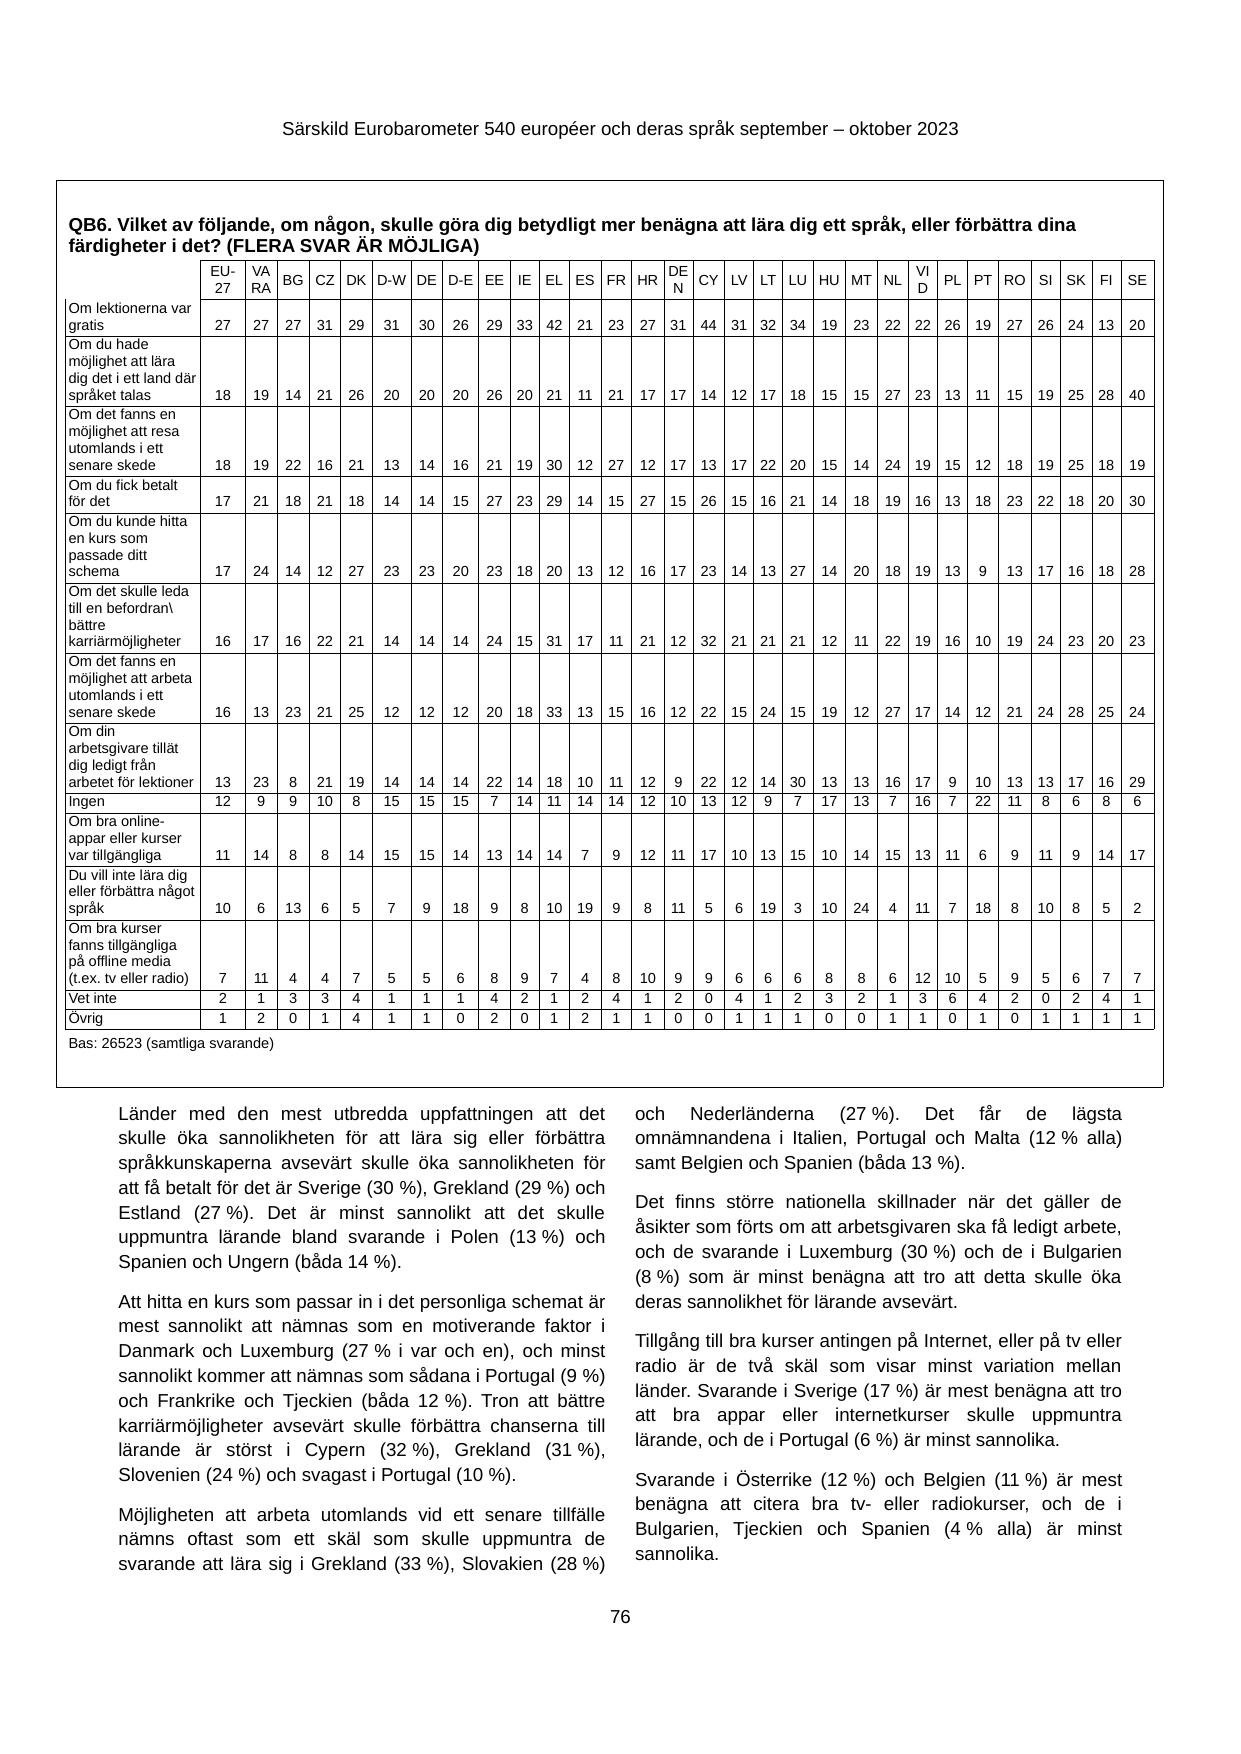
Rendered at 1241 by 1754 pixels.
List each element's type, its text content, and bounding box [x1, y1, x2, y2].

table_cell FI [1093, 261, 1121, 299]
table_cell 14 [412, 724, 442, 793]
table_cell DE [412, 261, 442, 299]
table_cell 24 [479, 584, 510, 653]
table_cell SK [1061, 261, 1092, 299]
table_cell 13 [999, 724, 1031, 793]
table_cell ES [570, 261, 601, 299]
table_cell PT [968, 261, 998, 299]
table_cell 1 [373, 991, 411, 1009]
table_cell 15 [443, 477, 478, 513]
table_cell 17 [754, 337, 782, 406]
table_cell 19 [341, 724, 372, 793]
table_cell 6 [938, 991, 967, 1009]
table_cell 4 [725, 991, 753, 1009]
table_cell 13 [814, 724, 845, 793]
table_cell 9 [278, 794, 309, 813]
table_cell 19 [754, 867, 782, 919]
table_cell 27 [878, 654, 908, 723]
table_cell 24 [754, 654, 782, 723]
table_cell 9 [602, 814, 631, 866]
table_cell 2 [570, 991, 601, 1009]
table_cell 16 [278, 584, 309, 653]
table_cell 17 [201, 477, 245, 513]
table_cell 11 [938, 814, 967, 866]
table_cell 11 [602, 724, 631, 793]
table_cell 7 [938, 794, 967, 813]
table_cell 44 [694, 300, 724, 336]
text Att hitta en kurs som passar in i det personliga schemat är mest sannolikt att nämnas som en motiverande faktor i Danmark och Luxemburg (27 % i var och en), och minst sannolikt kommer att nämnas som sådana i Portugal (9 %) och Frankrike och Tjeckien (båda 12 %). Tron att bättre karriärmöjligheter avsevärt skulle förbättra chanserna till lärande är störst i Cypern (32 %), Grekland (31 %), Slovenien (24 %) och svagast i Portugal (10 %). [118, 1290, 605, 1486]
table_cell 7 [878, 794, 908, 813]
table_cell 19 [909, 584, 937, 653]
table_cell 20 [443, 514, 478, 583]
table_cell 16 [201, 584, 245, 653]
table_cell 26 [694, 477, 724, 513]
text Möjligheten att arbeta utomlands vid ett senare tillfälle nämns oftast som ett skäl som skulle uppmuntra de svarande att lära sig i Grekland (33 %), Slovakien (28 %) [118, 1503, 605, 1574]
table_cell 6 [725, 921, 753, 989]
table_cell 4 [341, 1010, 372, 1029]
table_cell 0 [999, 1010, 1031, 1029]
table_cell 11 [665, 867, 693, 919]
table_cell 8 [632, 867, 664, 919]
table_cell 11 [602, 584, 631, 653]
table_cell 11 [540, 794, 569, 813]
table_cell 11 [909, 867, 937, 919]
table_cell 18 [540, 724, 569, 793]
table_cell 9 [246, 794, 277, 813]
table_cell 14 [278, 514, 309, 583]
table_cell 27 [201, 300, 245, 336]
table_cell 23 [1061, 584, 1092, 653]
table_cell 17 [246, 584, 277, 653]
table_cell 18 [846, 477, 877, 513]
table_cell [937, 1030, 967, 1057]
table_cell 12 [373, 654, 411, 723]
table_cell 24 [846, 867, 877, 919]
table_cell 20 [1093, 584, 1121, 653]
table_cell 2 [246, 1010, 277, 1029]
table_cell 14 [754, 724, 782, 793]
table_cell 15 [814, 337, 845, 406]
table_cell 11 [968, 337, 998, 406]
table_cell 4 [310, 921, 340, 989]
table_cell 14 [412, 407, 442, 476]
table_cell 18 [1093, 407, 1121, 476]
table_cell 14 [278, 337, 309, 406]
table_cell 23 [412, 514, 442, 583]
table_cell 19 [999, 584, 1031, 653]
table_cell 16 [909, 477, 937, 513]
table_cell 15 [878, 814, 908, 866]
table_cell D-E [443, 261, 478, 299]
table_cell 13 [754, 814, 782, 866]
table_cell Om du fick betalt för det [66, 477, 200, 513]
table_cell 18 [1061, 477, 1092, 513]
table_cell 15 [602, 654, 631, 723]
table_cell 12 [310, 514, 340, 583]
table_cell 27 [341, 514, 372, 583]
table_cell 1 [201, 1010, 245, 1029]
table_cell 9 [412, 867, 442, 919]
table_cell 13 [999, 514, 1031, 583]
table_cell 1 [1122, 991, 1154, 1009]
table_cell 16 [632, 654, 664, 723]
table_cell 1 [443, 991, 478, 1009]
table_cell 17 [1061, 724, 1092, 793]
table_cell 13 [570, 514, 601, 583]
table_cell HU [814, 261, 845, 299]
table_cell 22 [1032, 477, 1060, 513]
table_cell 16 [878, 724, 908, 793]
text Det finns större nationella skillnader när det gäller de åsikter som förts om att arbetsgivaren ska få ledigt arbete, och de svarande i Luxemburg (30 %) och de i Bulgarien (8 %) som är minst benägna att tro att detta skulle öka deras sannolikhet för lärande avsevärt. [635, 1191, 1122, 1312]
table_cell 15 [783, 814, 813, 866]
table_cell 15 [814, 407, 845, 476]
table_cell 22 [694, 654, 724, 723]
table_cell 9 [999, 814, 1031, 866]
table_cell 13 [846, 794, 877, 813]
table_cell LU [783, 261, 813, 299]
table_cell 9 [1061, 814, 1092, 866]
table_cell 29 [1122, 724, 1154, 793]
table_cell 9 [938, 724, 967, 793]
table_cell 12 [412, 654, 442, 723]
table_cell 11 [246, 921, 277, 989]
table_cell 18 [511, 514, 539, 583]
table_cell EE [479, 261, 510, 299]
table_cell 11 [999, 794, 1031, 813]
table_cell 16 [909, 794, 937, 813]
table_cell 9 [665, 921, 693, 989]
table_cell 17 [909, 724, 937, 793]
table_cell 3 [909, 991, 937, 1009]
table_cell 24 [1061, 300, 1092, 336]
table_cell 21 [754, 584, 782, 653]
table_cell 4 [570, 921, 601, 989]
text Tillgång till bra kurser antingen på Internet, eller på tv eller radio är de två skäl som visar minst variation mellan länder. Svarande i Sverige (17 %) är mest benägna att tro att bra appar eller internetkurser skulle uppmuntra lärande, och de i Portugal (6 %) är minst sannolika. [635, 1330, 1122, 1451]
table_cell 15 [938, 407, 967, 476]
table_cell EL [540, 261, 569, 299]
table_cell 19 [878, 477, 908, 513]
table_cell 1 [878, 991, 908, 1009]
table_cell 22 [479, 724, 510, 793]
table_cell 19 [246, 407, 277, 476]
table_cell [65, 260, 200, 299]
table_cell 7 [373, 867, 411, 919]
table_cell 12 [909, 921, 937, 989]
table_cell 13 [938, 514, 967, 583]
table_cell 15 [602, 477, 631, 513]
table_cell 27 [999, 300, 1031, 336]
table_cell SI [1032, 261, 1060, 299]
table_cell 17 [665, 337, 693, 406]
table_cell 8 [999, 867, 1031, 919]
table_cell 26 [479, 337, 510, 406]
table_cell 14 [814, 477, 845, 513]
table_cell 0 [938, 1010, 967, 1029]
table_cell 1 [754, 1010, 782, 1029]
table_cell 24 [246, 514, 277, 583]
table_cell 5 [968, 921, 998, 989]
table_cell 13 [479, 814, 510, 866]
table_cell 19 [909, 514, 937, 583]
table_cell 21 [602, 337, 631, 406]
table_cell 10 [1032, 867, 1060, 919]
table_cell Övrig [66, 1010, 200, 1029]
table_cell 2 [570, 1010, 601, 1029]
table_cell 16 [443, 407, 478, 476]
table_cell 17 [570, 584, 601, 653]
table_cell DK [341, 261, 372, 299]
table_cell 14 [443, 584, 478, 653]
table_cell HR [632, 261, 664, 299]
table_cell [1092, 1030, 1121, 1057]
table_cell 27 [479, 477, 510, 513]
table_cell 3 [278, 991, 309, 1009]
table_cell 19 [570, 867, 601, 919]
table_cell 12 [725, 794, 753, 813]
table_cell 4 [479, 991, 510, 1009]
table_cell 19 [814, 300, 845, 336]
table_cell 22 [909, 300, 937, 336]
table_cell 31 [310, 300, 340, 336]
table_cell 28 [1093, 337, 1121, 406]
table_cell 24 [1032, 584, 1060, 653]
table_cell IE [511, 261, 539, 299]
table_cell 7 [783, 794, 813, 813]
table_cell 23 [246, 724, 277, 793]
table_cell [813, 1030, 845, 1057]
table_cell 1 [909, 1010, 937, 1029]
table_cell 24 [1122, 654, 1154, 723]
table_cell 2 [783, 991, 813, 1009]
table_cell 14 [511, 724, 539, 793]
table_cell 21 [310, 654, 340, 723]
table_cell 22 [968, 794, 998, 813]
table_cell 5 [1093, 867, 1121, 919]
table_cell SE [1122, 261, 1154, 299]
table_cell 6 [968, 814, 998, 866]
table_cell 7 [570, 814, 601, 866]
table_cell CY [694, 261, 724, 299]
table_cell 1 [754, 991, 782, 1009]
table_cell 12 [602, 514, 631, 583]
table_cell 13 [246, 654, 277, 723]
table_cell 9 [694, 921, 724, 989]
table_cell 10 [814, 867, 845, 919]
table_cell 1 [602, 1010, 631, 1029]
table_cell 33 [511, 300, 539, 336]
table_cell 19 [909, 407, 937, 476]
table_cell Vet inte [66, 991, 200, 1009]
table_cell 12 [570, 407, 601, 476]
table_cell 13 [201, 724, 245, 793]
table_cell 21 [570, 300, 601, 336]
table_cell 8 [1061, 867, 1092, 919]
table_cell 12 [201, 794, 245, 813]
table_cell MT [846, 261, 877, 299]
table_cell 12 [632, 794, 664, 813]
table_cell 27 [278, 300, 309, 336]
table_cell 27 [783, 514, 813, 583]
table_cell 24 [878, 407, 908, 476]
table_cell 31 [725, 300, 753, 336]
table_cell 7 [201, 921, 245, 989]
table_cell 25 [1061, 337, 1092, 406]
table_cell 9 [602, 867, 631, 919]
table_cell 17 [1032, 514, 1060, 583]
table_cell 23 [278, 654, 309, 723]
table_cell 14 [570, 477, 601, 513]
table_cell 14 [246, 814, 277, 866]
table_cell 10 [570, 724, 601, 793]
table_cell 27 [246, 300, 277, 336]
table_cell 23 [1122, 584, 1154, 653]
table_cell 18 [968, 477, 998, 513]
table_cell 12 [814, 584, 845, 653]
table_cell [877, 1030, 908, 1057]
table_cell 6 [783, 921, 813, 989]
table_cell 1 [725, 1010, 753, 1029]
table_cell 22 [278, 407, 309, 476]
table_cell 17 [725, 407, 753, 476]
table_cell 23 [602, 300, 631, 336]
table_cell 7 [540, 921, 569, 989]
table_cell 13 [694, 407, 724, 476]
table_cell 18 [783, 337, 813, 406]
table_cell 14 [725, 514, 753, 583]
table_cell 21 [783, 477, 813, 513]
table_cell Om det fanns en möjlighet att resa utomlands i ett senare skede [66, 407, 200, 476]
table_cell 24 [1032, 654, 1060, 723]
table_cell 22 [310, 584, 340, 653]
table_cell 14 [1093, 814, 1121, 866]
table_cell 23 [373, 514, 411, 583]
table_cell 2 [1061, 991, 1092, 1009]
table_cell 10 [968, 724, 998, 793]
table_cell 18 [443, 867, 478, 919]
table_cell 23 [909, 337, 937, 406]
table_cell 30 [783, 724, 813, 793]
table_cell 7 [479, 794, 510, 813]
table_cell 0 [665, 1010, 693, 1029]
table_header QB6. Vilket av följande, om någon, skulle göra dig betydligt mer benägna att lära dig ett språk, eller förbättra dina färdigheter i det? (FLERA SVAR ÄR MÖJLIGA) [65, 211, 1154, 260]
table_cell 5 [694, 867, 724, 919]
table_cell 17 [694, 814, 724, 866]
table_cell 21 [999, 654, 1031, 723]
table_cell 12 [846, 654, 877, 723]
table_cell 3 [310, 991, 340, 1009]
table_cell 20 [846, 514, 877, 583]
table_cell 10 [725, 814, 753, 866]
table_cell 21 [341, 407, 372, 476]
table_cell 23 [694, 514, 724, 583]
table_cell 13 [909, 814, 937, 866]
table_cell 8 [511, 867, 539, 919]
table_cell 15 [412, 794, 442, 813]
table_cell 14 [694, 337, 724, 406]
table_cell 26 [1032, 300, 1060, 336]
table_cell 18 [201, 337, 245, 406]
table_cell [1060, 1030, 1092, 1057]
table_cell 18 [201, 407, 245, 476]
table_cell 16 [1093, 724, 1121, 793]
table_cell 15 [511, 584, 539, 653]
table_cell 10 [968, 584, 998, 653]
table_cell 7 [938, 867, 967, 919]
table_cell 14 [373, 584, 411, 653]
table_cell 11 [1032, 814, 1060, 866]
table_cell 15 [443, 794, 478, 813]
table_cell 32 [754, 300, 782, 336]
table_cell 2 [479, 1010, 510, 1029]
table_cell 30 [540, 407, 569, 476]
table_cell 27 [878, 337, 908, 406]
table_cell 13 [373, 407, 411, 476]
table_cell 2 [201, 991, 245, 1009]
table_cell EU-27 [201, 261, 245, 299]
table_cell 16 [201, 654, 245, 723]
table_cell Ingen [66, 794, 200, 813]
table_cell 6 [754, 921, 782, 989]
table_cell 10 [938, 921, 967, 989]
table_cell 13 [570, 654, 601, 723]
table_cell 18 [278, 477, 309, 513]
table_cell 1 [1093, 1010, 1121, 1029]
table_cell 17 [632, 337, 664, 406]
table_cell D-W [373, 261, 411, 299]
table_cell 11 [846, 584, 877, 653]
table_cell 17 [201, 514, 245, 583]
table_cell 16 [632, 514, 664, 583]
table_cell 21 [632, 584, 664, 653]
table_cell 16 [754, 477, 782, 513]
table_cell Om du hade möjlighet att lära dig det i ett land där språket talas [66, 337, 200, 406]
table_cell 20 [479, 654, 510, 723]
table_cell 13 [694, 794, 724, 813]
table_cell 2 [999, 991, 1031, 1009]
table_cell 18 [1093, 514, 1121, 583]
table_cell 12 [665, 584, 693, 653]
table_cell 31 [665, 300, 693, 336]
table_cell Du vill inte lära dig eller förbättra något språk [66, 867, 200, 919]
table_cell 21 [310, 477, 340, 513]
table_cell NL [878, 261, 908, 299]
table_cell 1 [246, 991, 277, 1009]
table_cell 23 [846, 300, 877, 336]
table_cell 18 [968, 867, 998, 919]
table_cell 21 [246, 477, 277, 513]
table_cell 8 [814, 921, 845, 989]
table_cell 6 [1061, 921, 1092, 989]
table_cell 20 [373, 337, 411, 406]
table_cell 14 [412, 477, 442, 513]
table_cell 30 [412, 300, 442, 336]
table_cell 1 [373, 1010, 411, 1029]
table_cell 1 [1032, 1010, 1060, 1029]
table_cell 16 [938, 584, 967, 653]
table_cell 1 [968, 1010, 998, 1029]
table_cell Om du kunde hitta en kurs som passade ditt schema [66, 514, 200, 583]
table_cell 6 [443, 921, 478, 989]
table_cell 28 [1122, 514, 1154, 583]
table_cell 14 [602, 794, 631, 813]
table_cell 15 [725, 654, 753, 723]
table_cell 14 [443, 814, 478, 866]
table_cell 27 [602, 407, 631, 476]
table_cell 6 [1061, 794, 1092, 813]
table_cell 2 [846, 991, 877, 1009]
table_cell 10 [540, 867, 569, 919]
table_cell 21 [725, 584, 753, 653]
table_cell 14 [373, 477, 411, 513]
table_cell 20 [783, 407, 813, 476]
table_cell 4 [878, 867, 908, 919]
table_cell RO [999, 261, 1031, 299]
table_cell 28 [1061, 654, 1092, 723]
table_cell 10 [310, 794, 340, 813]
table_cell 5 [1032, 921, 1060, 989]
table_cell LT [754, 261, 782, 299]
table_cell 22 [694, 724, 724, 793]
table_cell 14 [938, 654, 967, 723]
table_cell 13 [938, 337, 967, 406]
table_cell 17 [814, 794, 845, 813]
table_cell 15 [665, 477, 693, 513]
table_cell 21 [310, 724, 340, 793]
table_cell 1 [412, 991, 442, 1009]
table_cell 16 [310, 407, 340, 476]
table_cell 14 [846, 814, 877, 866]
table_cell 1 [783, 1010, 813, 1029]
table_cell 4 [341, 991, 372, 1009]
text och Nederländerna (27 %). Det får de lägsta omnämnandena i Italien, Portugal och Malta (12 % alla) samt Belgien och Spanien (båda 13 %). [635, 1088, 1122, 1173]
table_cell 13 [846, 724, 877, 793]
table_cell 1 [540, 1010, 569, 1029]
table_cell 14 [443, 724, 478, 793]
table_cell 34 [783, 300, 813, 336]
table_cell 6 [310, 867, 340, 919]
table_cell [845, 1030, 877, 1057]
table_cell 22 [754, 407, 782, 476]
table_cell 5 [412, 921, 442, 989]
table_cell 0 [846, 1010, 877, 1029]
table_cell 19 [1122, 407, 1154, 476]
table_cell 14 [412, 584, 442, 653]
table_cell 14 [846, 407, 877, 476]
table_cell 1 [412, 1010, 442, 1029]
table_cell FR [602, 261, 631, 299]
table_cell 14 [373, 724, 411, 793]
table_cell 0 [1032, 991, 1060, 1009]
table_cell 14 [814, 514, 845, 583]
table_cell 7 [341, 921, 372, 989]
table_cell 5 [341, 867, 372, 919]
table_cell LV [725, 261, 753, 299]
table_cell 27 [632, 300, 664, 336]
table_cell 1 [540, 991, 569, 1009]
table_cell Om bra kurser fanns tillgängliga på offline media (t.ex. tv eller radio) [66, 921, 200, 989]
table_cell 1 [632, 1010, 664, 1029]
text Svarande i Österrike (12 %) och Belgien (11 %) är mest benägna att citera bra tv- eller radiokurser, och de i Bulgarien, Tjeckien och Spanien (4 % alla) är minst sannolika. [635, 1468, 1122, 1564]
table_cell 23 [511, 477, 539, 513]
table_cell 13 [1032, 724, 1060, 793]
table_cell 8 [846, 921, 877, 989]
table_cell 16 [1061, 514, 1092, 583]
table_cell 9 [968, 514, 998, 583]
table_cell 3 [814, 991, 845, 1009]
table_cell VARA [246, 261, 277, 299]
table_cell 25 [1093, 654, 1121, 723]
table_cell 14 [540, 814, 569, 866]
table_cell 10 [665, 794, 693, 813]
table_cell CZ [310, 261, 340, 299]
table_cell 32 [694, 584, 724, 653]
table_cell 19 [246, 337, 277, 406]
table_cell 6 [1122, 794, 1154, 813]
table_cell 15 [725, 477, 753, 513]
table_cell 23 [999, 477, 1031, 513]
table_cell 0 [511, 1010, 539, 1029]
table_cell 14 [341, 814, 372, 866]
table_cell 12 [632, 724, 664, 793]
table_cell [998, 1030, 1031, 1057]
table_cell 26 [938, 300, 967, 336]
table_cell 0 [278, 1010, 309, 1029]
table_cell 27 [632, 477, 664, 513]
table_cell 17 [909, 654, 937, 723]
table_cell 9 [665, 724, 693, 793]
table_cell 21 [310, 337, 340, 406]
table_cell 26 [443, 300, 478, 336]
table_cell 12 [632, 814, 664, 866]
table_cell 7 [1122, 921, 1154, 989]
table_cell 20 [412, 337, 442, 406]
text Länder med den mest utbredda uppfattningen att det skulle öka sannolikheten för att lära sig eller förbättra språkkunskaperna avsevärt skulle öka sannolikheten för att få betalt för det är Sverige (30 %), Grekland (29 %) och Estland (27 %). Det är minst sannolikt att det skulle uppmuntra lärande bland svarande i Polen (13 %) och Spanien och Ungern (båda 14 %). [118, 1088, 605, 1273]
table_cell 9 [479, 867, 510, 919]
table_cell 2 [511, 991, 539, 1009]
table_cell 8 [1032, 794, 1060, 813]
table_cell 2 [665, 991, 693, 1009]
table_cell 14 [511, 814, 539, 866]
table_cell 4 [278, 921, 309, 989]
table_cell 23 [479, 514, 510, 583]
table_cell 29 [341, 300, 372, 336]
table_cell 8 [278, 724, 309, 793]
table_cell 33 [540, 654, 569, 723]
table_cell 15 [373, 814, 411, 866]
table_cell 15 [999, 337, 1031, 406]
table_cell 12 [725, 724, 753, 793]
table_cell 0 [694, 991, 724, 1009]
table_cell 8 [310, 814, 340, 866]
table_cell Om det fanns en möjlighet att arbeta utomlands i ett senare skede [66, 654, 200, 723]
table_cell 26 [341, 337, 372, 406]
table_cell 3 [783, 867, 813, 919]
table_cell 11 [570, 337, 601, 406]
table_cell 12 [443, 654, 478, 723]
table_cell BG [278, 261, 309, 299]
table_cell 6 [725, 867, 753, 919]
table_cell 8 [1093, 794, 1121, 813]
table_cell 17 [1122, 814, 1154, 866]
table_cell 21 [540, 337, 569, 406]
table_cell 15 [783, 654, 813, 723]
table_cell 17 [665, 514, 693, 583]
table_cell 14 [570, 794, 601, 813]
table_cell 13 [1093, 300, 1121, 336]
table_cell 18 [878, 514, 908, 583]
table_cell 18 [341, 477, 372, 513]
table_cell 19 [1032, 337, 1060, 406]
table_cell 13 [278, 867, 309, 919]
table_cell 12 [725, 337, 753, 406]
table_cell [1121, 1030, 1154, 1057]
table_cell 18 [511, 654, 539, 723]
table_cell [968, 1030, 998, 1057]
table_cell 4 [602, 991, 631, 1009]
table_cell 29 [479, 300, 510, 336]
table_cell 13 [754, 514, 782, 583]
table_cell 30 [1122, 477, 1154, 513]
table_cell 31 [373, 300, 411, 336]
table_cell 4 [968, 991, 998, 1009]
table_cell 11 [201, 814, 245, 866]
table_cell 20 [1093, 477, 1121, 513]
table_cell 0 [694, 1010, 724, 1029]
table_cell 20 [511, 337, 539, 406]
table_cell 25 [341, 654, 372, 723]
table_cell 0 [814, 1010, 845, 1029]
table_cell 6 [878, 921, 908, 989]
table_cell 1 [632, 991, 664, 1009]
table_cell 22 [878, 300, 908, 336]
text [57, 181, 1163, 1087]
table_cell 19 [511, 407, 539, 476]
table_cell 8 [341, 794, 372, 813]
table_cell 15 [373, 794, 411, 813]
table_cell 11 [665, 814, 693, 866]
table_cell 15 [412, 814, 442, 866]
table_cell 17 [665, 407, 693, 476]
table_cell 19 [968, 300, 998, 336]
table_cell 7 [1093, 921, 1121, 989]
table_cell 10 [201, 867, 245, 919]
table_cell 18 [999, 407, 1031, 476]
table_cell 19 [1032, 407, 1060, 476]
table_cell 4 [1093, 991, 1121, 1009]
table_cell Om bra online-appar eller kurser var tillgängliga [66, 814, 200, 866]
table_cell 20 [1122, 300, 1154, 336]
table_cell Om din arbetsgivare tillät dig ledigt från arbetet för lektioner [66, 724, 200, 793]
table_cell 40 [1122, 337, 1154, 406]
table_cell [1031, 1030, 1060, 1057]
table_cell 13 [938, 477, 967, 513]
table_cell Bas: 26523 (samtliga svarande) [65, 1030, 813, 1057]
table_cell 21 [783, 584, 813, 653]
table_cell 19 [814, 654, 845, 723]
table_cell 20 [540, 514, 569, 583]
table_cell 9 [511, 921, 539, 989]
table_cell Om det skulle leda till en befordran\ bättre karriärmöjligheter [66, 584, 200, 653]
table_cell [908, 1030, 937, 1057]
table_cell Om lektionerna var gratis [66, 299, 200, 336]
table_cell 2 [1122, 867, 1154, 919]
table_cell 1 [1061, 1010, 1092, 1029]
table_cell 12 [968, 407, 998, 476]
table_cell 1 [310, 1010, 340, 1029]
table_cell 10 [632, 921, 664, 989]
table_cell 21 [341, 584, 372, 653]
table_cell 6 [246, 867, 277, 919]
table_cell 15 [846, 337, 877, 406]
table_cell 20 [443, 337, 478, 406]
table_cell 21 [479, 407, 510, 476]
table_cell 5 [373, 921, 411, 989]
table_cell 8 [479, 921, 510, 989]
table_cell 29 [540, 477, 569, 513]
table_cell VID [909, 261, 937, 299]
table_cell 0 [443, 1010, 478, 1029]
table_cell 25 [1061, 407, 1092, 476]
table_cell 22 [878, 584, 908, 653]
table_cell 12 [968, 654, 998, 723]
table_cell 14 [511, 794, 539, 813]
table_cell 1 [1122, 1010, 1154, 1029]
table_cell 8 [278, 814, 309, 866]
table_cell DEN [665, 261, 693, 299]
table_cell 42 [540, 300, 569, 336]
table_cell 10 [814, 814, 845, 866]
table_cell 12 [632, 407, 664, 476]
table_cell 12 [665, 654, 693, 723]
table_cell 31 [540, 584, 569, 653]
table_cell 9 [754, 794, 782, 813]
table_cell PL [938, 261, 967, 299]
table_cell 9 [999, 921, 1031, 989]
table_cell 8 [602, 921, 631, 989]
table_cell 1 [878, 1010, 908, 1029]
